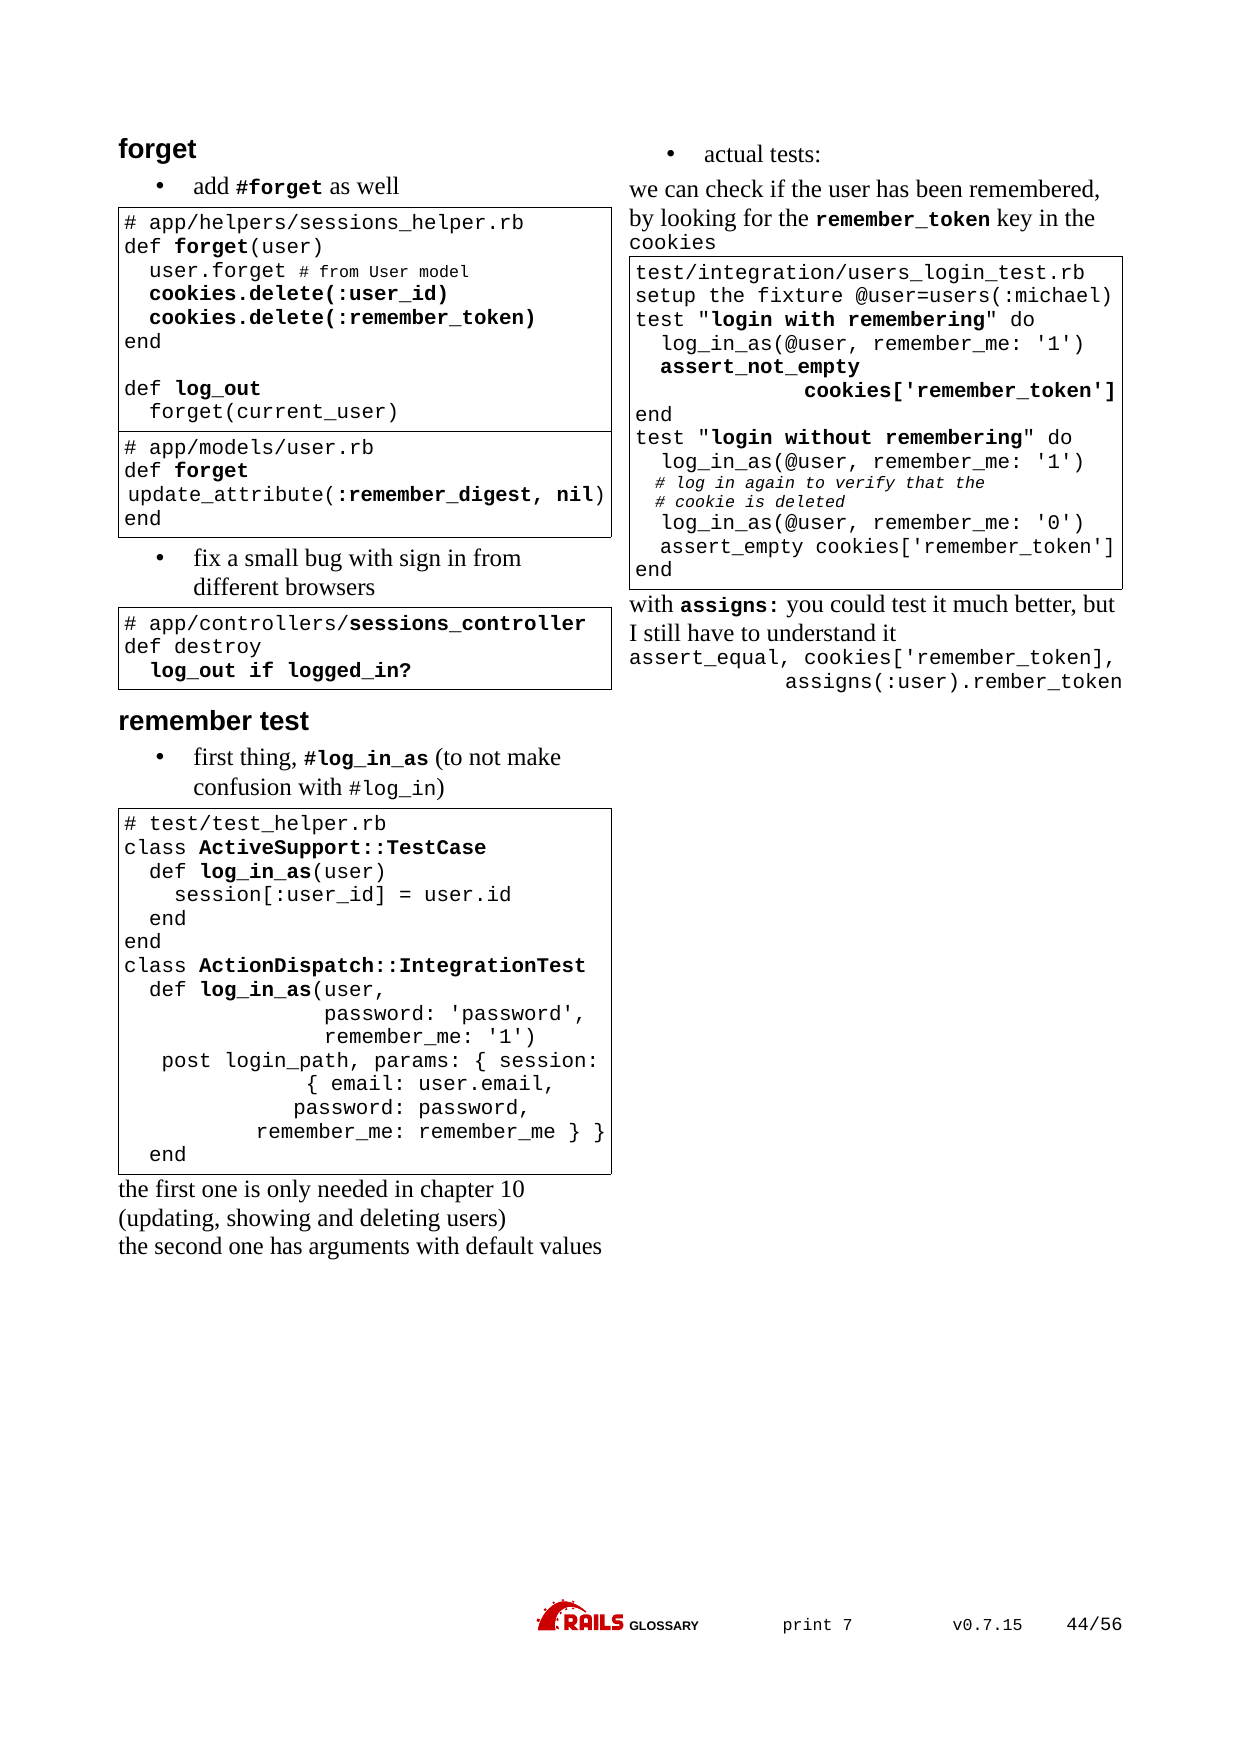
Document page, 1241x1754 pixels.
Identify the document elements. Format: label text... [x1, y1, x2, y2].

subtitle assigns(:user).rember_token [629, 671, 1122, 694]
list fix a small bug with sign in from different browsers [156, 543, 611, 601]
text the first one is only needed in chapter 10 (updating, showing and deleting users) [118, 1175, 611, 1231]
list first thing, #log_in_as (to not make confusion with #log_in) [156, 742, 611, 801]
table_header # app/controllers/sessions_controller def destroy log_out if logged_in? [119, 608, 611, 689]
text with assigns: you could test it much better, but I still have to understand it [629, 590, 1122, 647]
list add #forget as well [156, 171, 611, 200]
text the second one has arguments with default values [118, 1231, 611, 1260]
subtitle remember test [118, 704, 611, 736]
table_header # test/test_helper.rb class ActiveSupport::TestCase def log_in_as(user) session[:user_id] = user.id end end class ActionDispatch::IntegrationTest def log_in_as(user, password: 'password', remember_me: '1') post login_path, params: { session: { email: user.email, password: password, remember_me: remember_me } } end [119, 809, 611, 1174]
subtitle forget [118, 133, 611, 165]
list actual tests: [666, 139, 1122, 168]
table_header # app/helpers/sessions_helper.rb def forget(user) user.forget # from User model cookies.delete(:user_id) cookies.delete(:remember_token) end def log_out forget(current_user) [119, 208, 611, 431]
table_header test/integration/users_login_test.rb setup the fixture @user=users(:michael) test "login with remembering" do log_in_as(@user, remember_me: '1') assert_not_empty cookies['remember_token'] end test "login without remembering" do log_in_as(@user, remember_me: '1') # log in again to verify that the # cookie is deleted log_in_as(@user, remember_me: '0') assert_empty cookies['remember_token'] end [630, 257, 1122, 589]
text assert_equal, cookies['remember_token], [629, 647, 1122, 671]
table_cell # app/models/user.rb def forget update_attribute(:remember_digest, nil) end [119, 432, 611, 537]
text we can check if the user has been remembered, by looking for the remember_token key in the cookies [629, 174, 1122, 256]
